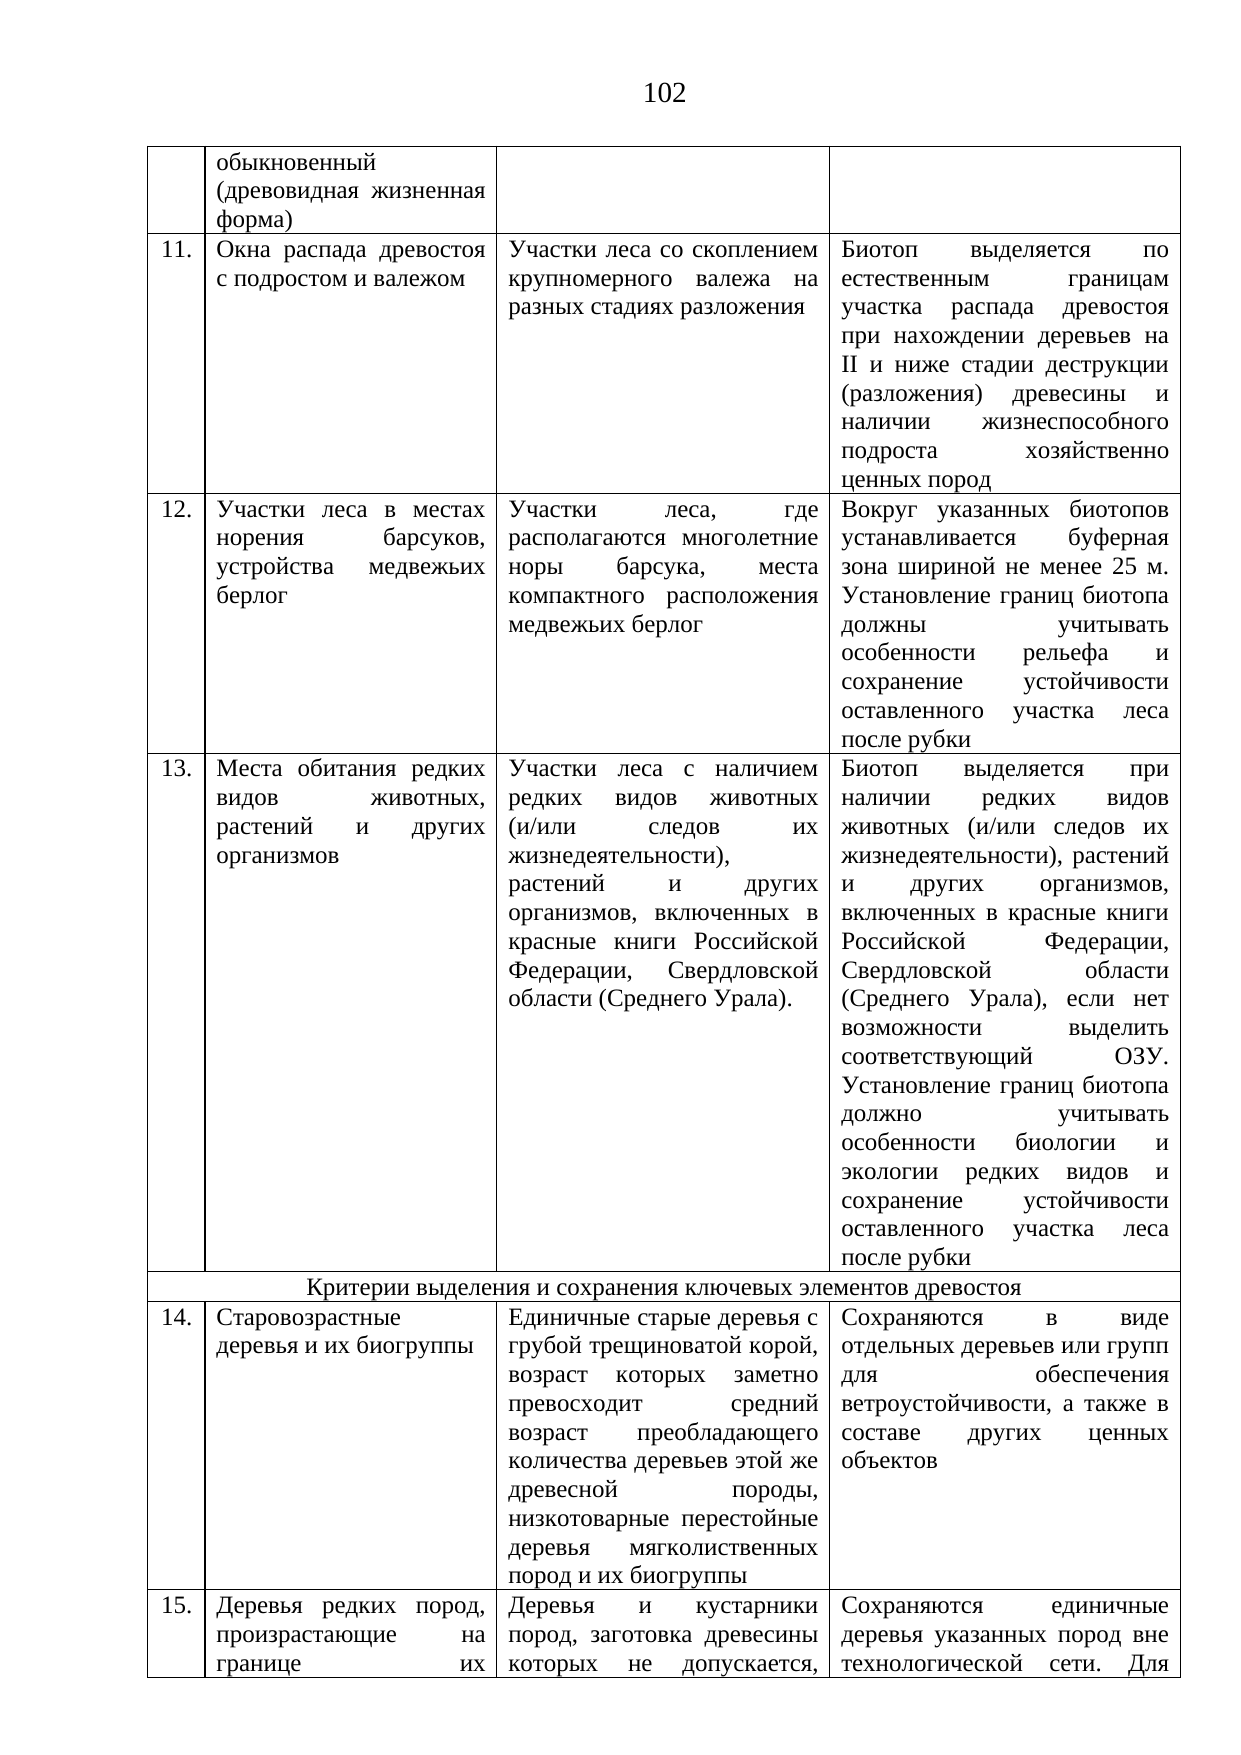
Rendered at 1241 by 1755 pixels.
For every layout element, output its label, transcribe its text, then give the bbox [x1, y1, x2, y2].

table_cell Биотоп выделяется по естественным границам участка распада древостоя при нахождении деревьев на II и ниже стадии деструкции (разложения) древесины и наличии жизнеспособного подроста хозяйственно ценных пород [830, 234, 1180, 493]
table_cell 14. [148, 1302, 204, 1589]
table_cell Деревья и кустарники пород, заготовка древесины которых не допускается, [497, 1590, 829, 1677]
table_cell Места обитания редких видов животных, растений и других организмов [206, 754, 496, 1271]
table_cell Единичные старые деревья с грубой трещиноватой корой, возраст которых заметно превосходит средний возраст преобладающего количества деревьев этой же древесной породы, низкотоварные перестойные деревья мягколиственных пород и их биогруппы [497, 1302, 829, 1589]
table_cell [830, 147, 1180, 233]
table_cell Участки леса с наличием редких видов животных (и/или следов их жизнедеятельности), растений и других организмов, включенных в красные книги Российской Федерации, Свердловской области (Среднего Урала). [497, 754, 829, 1271]
table_cell Вокруг указанных биотопов устанавливается буферная зона шириной не менее 25 м. Уста­новление границ биотопа должны учитывать особенности рельефа и сохранение устойчивости оставленного участка леса после рубки [830, 494, 1180, 752]
table_cell 11. [148, 234, 204, 493]
table_cell Сохраняются единичные деревья указанных пород вне технологической сети. Для [830, 1590, 1180, 1677]
table_cell Сохраняются в виде отдельных деревьев или групп для обеспечения ветроустойчивости, а также в составе других ценных объектов [830, 1302, 1180, 1589]
table_cell 13. [148, 754, 204, 1271]
table_cell Деревья редких пород, произрастающие на границе их [206, 1590, 496, 1677]
table_cell 15. [148, 1590, 204, 1677]
table_cell Участки леса со скоплением крупномерного валежа на разных стадиях разложения [497, 234, 829, 493]
table_cell обыкновенный (древовидная жизненная форма) [206, 147, 496, 233]
table_cell [148, 147, 204, 233]
table_cell Окна распада древостоя с подростом и валежом [206, 234, 496, 493]
table_cell 12. [148, 494, 204, 752]
table_cell Критерии выделения и сохранения ключевых элементов древостоя [148, 1272, 1180, 1301]
table_cell Участки леса в местах норения барсуков, устройства медвежьих берлог [206, 494, 496, 752]
table_cell Участки леса, где располагаются многолетние норы барсука, места компактного расположения медвежьих берлог [497, 494, 829, 752]
table_cell Биотоп выделяется при наличии редких видов животных (и/или следов их жизнедеятельности), растений и других организмов, включенных в красные книги Российской Федерации, Свердловской области (Среднего Урала), если нет возможности выделить соответствующий ОЗУ. Установление границ биотопа должно учитывать особенности биологии и экологии редких видов и сохранение устойчивости оставленного участка леса после рубки [830, 754, 1180, 1271]
table_cell Старовозрастные деревья и их биогруппы [206, 1302, 496, 1589]
table_cell [497, 147, 829, 233]
